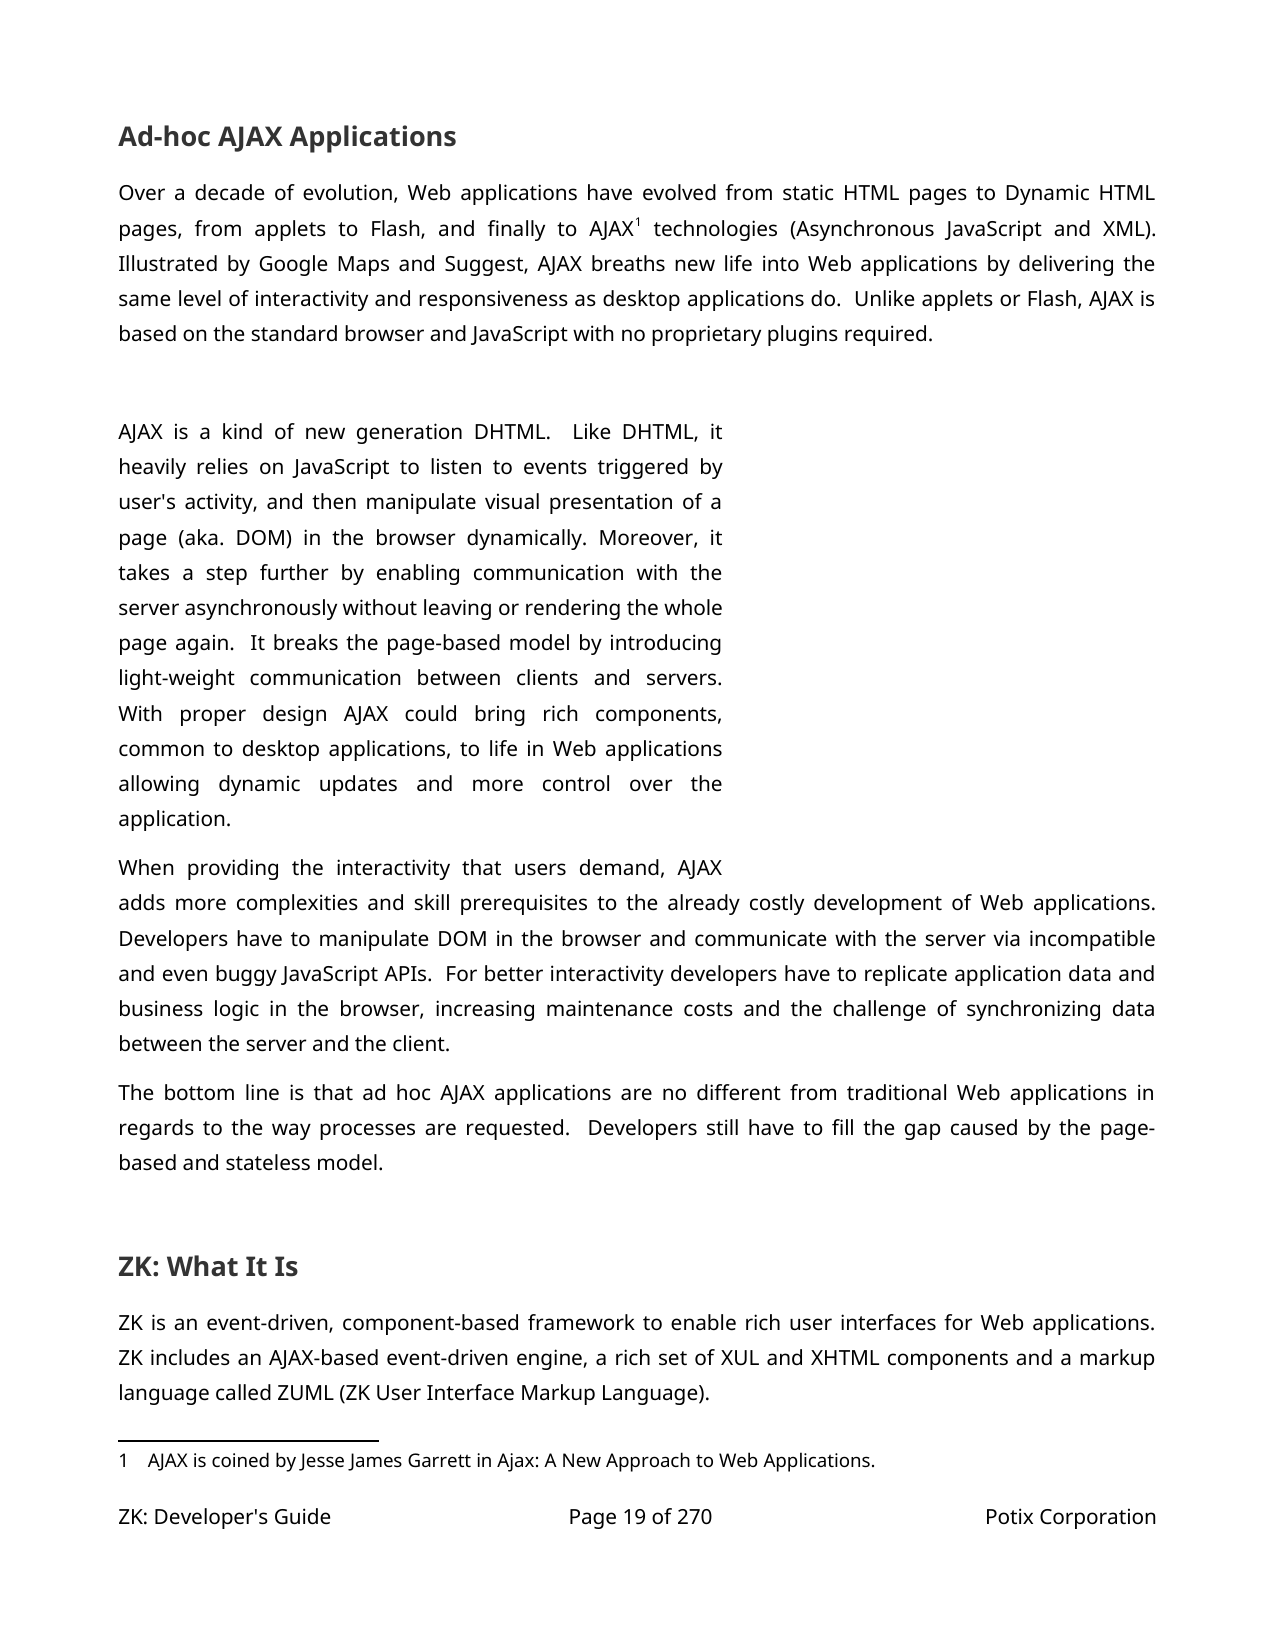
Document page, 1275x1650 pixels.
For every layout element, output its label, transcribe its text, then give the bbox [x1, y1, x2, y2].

text AJAX is coined by Jesse James Garrett in Ajax: A New Approach to Web Applications. [118, 1447, 1157, 1473]
text Over a decade of evolution, Web applications have evolved from static HTML pages to Dynamic HTML pages, from applets to Flash, and finally to AJAX technologies (Asynchronous JavaScript and XML). Illustrated by Google Maps and Suggest, AJAX breaths new life into Web applications by delivering the same level of interactivity and responsiveness as desktop applications do. Unlike applets or Flash, AJAX is based on the standard browser and JavaScript with no proprietary plugins required. [118, 178, 1157, 348]
text The bottom line is that ad hoc AJAX applications are no different from traditional Web applications in regards to the way processes are requested. Developers still have to fill the gap caused by the page-based and stateless model. [118, 1078, 1157, 1177]
subtitle ZK: What It Is [118, 1248, 1157, 1284]
text ZK is an event-driven, component-based framework to enable rich user interfaces for Web applications. ZK includes an AJAX-based event-driven engine, a rich set of XUL and XHTML components and a markup language called ZUML (ZK User Interface Markup Language). [118, 1308, 1157, 1407]
text AJAX is a kind of new generation DHTML. Like DHTML, it heavily relies on JavaScript to listen to events triggered by user's activity, and then manipulate visual presentation of a page (aka. DOM) in the browser dynamically. Moreover, it takes a step further by enabling communication with the server asynchronously without leaving or rendering the whole page again. It breaks the page-based model by introducing light-weight communication between clients and servers. With proper design AJAX could bring rich components, common to desktop applications, to life in Web applications allowing dynamic updates and more control over the application. [118, 417, 1157, 833]
subtitle Ad-hoc AJAX Applications [118, 118, 1157, 155]
text When providing the interactivity that users demand, AJAX adds more complexities and skill prerequisites to the already costly development of Web applications. Developers have to manipulate DOM in the browser and communicate with the server via incompatible and even buggy JavaScript APIs. For better interactivity developers have to replicate application data and business logic in the browser, increasing maintenance costs and the challenge of synchronizing data between the server and the client. [118, 853, 1157, 1057]
